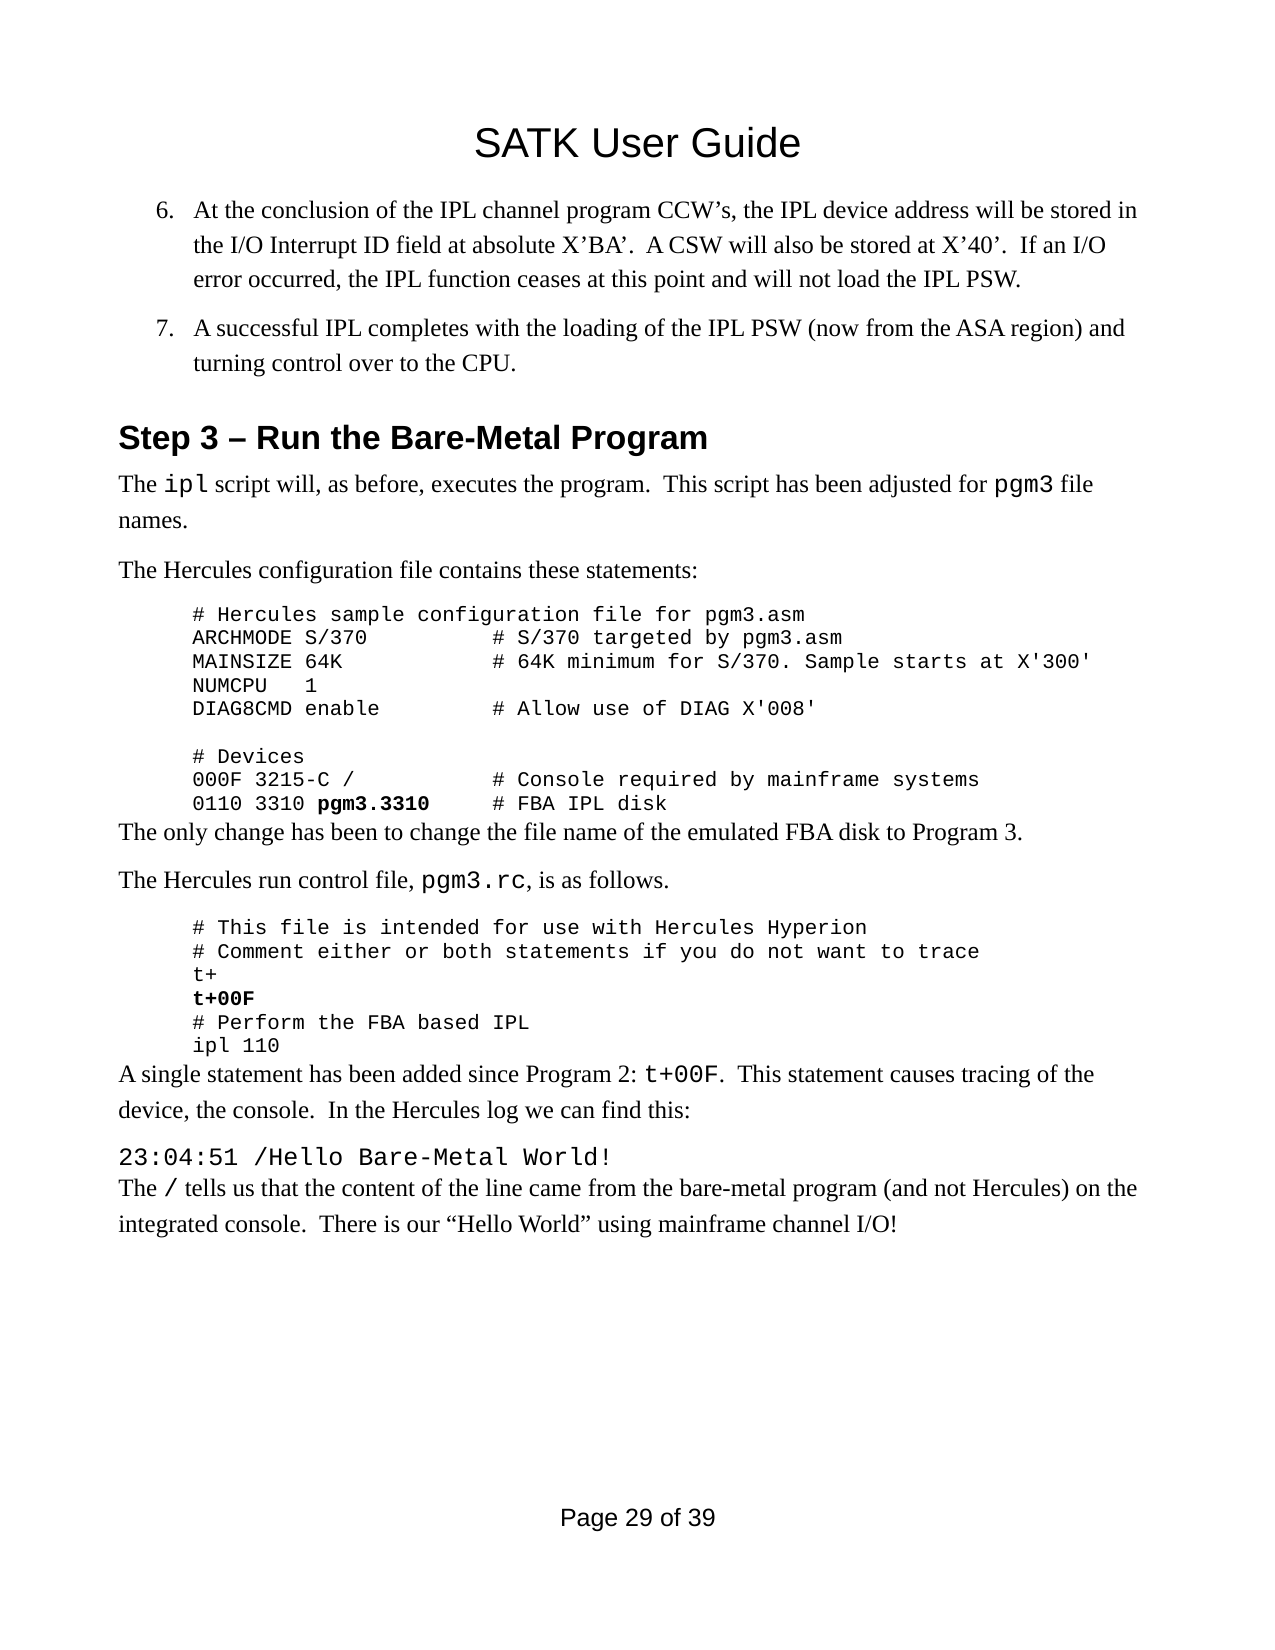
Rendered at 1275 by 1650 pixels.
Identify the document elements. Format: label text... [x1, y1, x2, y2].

text ipl 110 [192, 1035, 1157, 1059]
text t+ [192, 964, 1157, 988]
subtitle Step 3 – Run the Bare-Metal Program [118, 418, 1157, 457]
text The Hercules configuration file contains these statements: [118, 555, 1157, 583]
text The / tells us that the content of the line came from the bare-metal program (and not Hercules) on the integrated console. There is our “Hello World” using mainframe channel I/O! [118, 1173, 1157, 1238]
text t+00F [192, 988, 1157, 1012]
text # This file is intended for use with Hercules Hyperion [192, 917, 1157, 941]
text 23:04:51 /Hello Bare-Metal World! [118, 1145, 1157, 1173]
text 0110 3310 pgm3.3310 # FBA IPL disk [192, 793, 1157, 817]
list At the conclusion of the IPL channel program CCW’s, the IPL device address will be stored in the I/O Interrupt ID field at absolute X’BA’. A CSW will also be stored at X’40’. If an I/O error occurred, the IPL function ceases at this point and will not load the IPL PSW. [156, 196, 1157, 293]
text # Devices [192, 746, 1157, 769]
text The only change has been to change the file name of the emulated FBA disk to Program 3. [118, 817, 1157, 845]
text # Perform the FBA based IPL [192, 1012, 1157, 1035]
text The Hercules run control file, pgm3.rc, is as follows. [118, 866, 1157, 896]
text A single statement has been added since Program 2: t+00F. This statement causes tracing of the device, the console. In the Hercules log we can find this: [118, 1059, 1157, 1124]
list A successful IPL completes with the loading of the IPL PSW (now from the ASA region) and turning control over to the CPU. [156, 313, 1157, 377]
text DIAG8CMD enable # Allow use of DIAG X'008' [192, 698, 1157, 722]
text # Hercules sample configuration file for pgm3.asm [192, 604, 1157, 627]
text 000F 3215-C / # Console required by mainframe systems [192, 769, 1157, 793]
text NUMCPU 1 [192, 675, 1157, 698]
text MAINSIZE 64K # 64K minimum for S/370. Sample starts at X'300' [192, 651, 1157, 675]
text # Comment either or both statements if you do not want to trace [192, 941, 1157, 964]
text ARCHMODE S/370 # S/370 targeted by pgm3.asm [192, 627, 1157, 651]
text The ipl script will, as before, executes the program. This script has been adjusted for pgm3 file names. [118, 469, 1157, 534]
